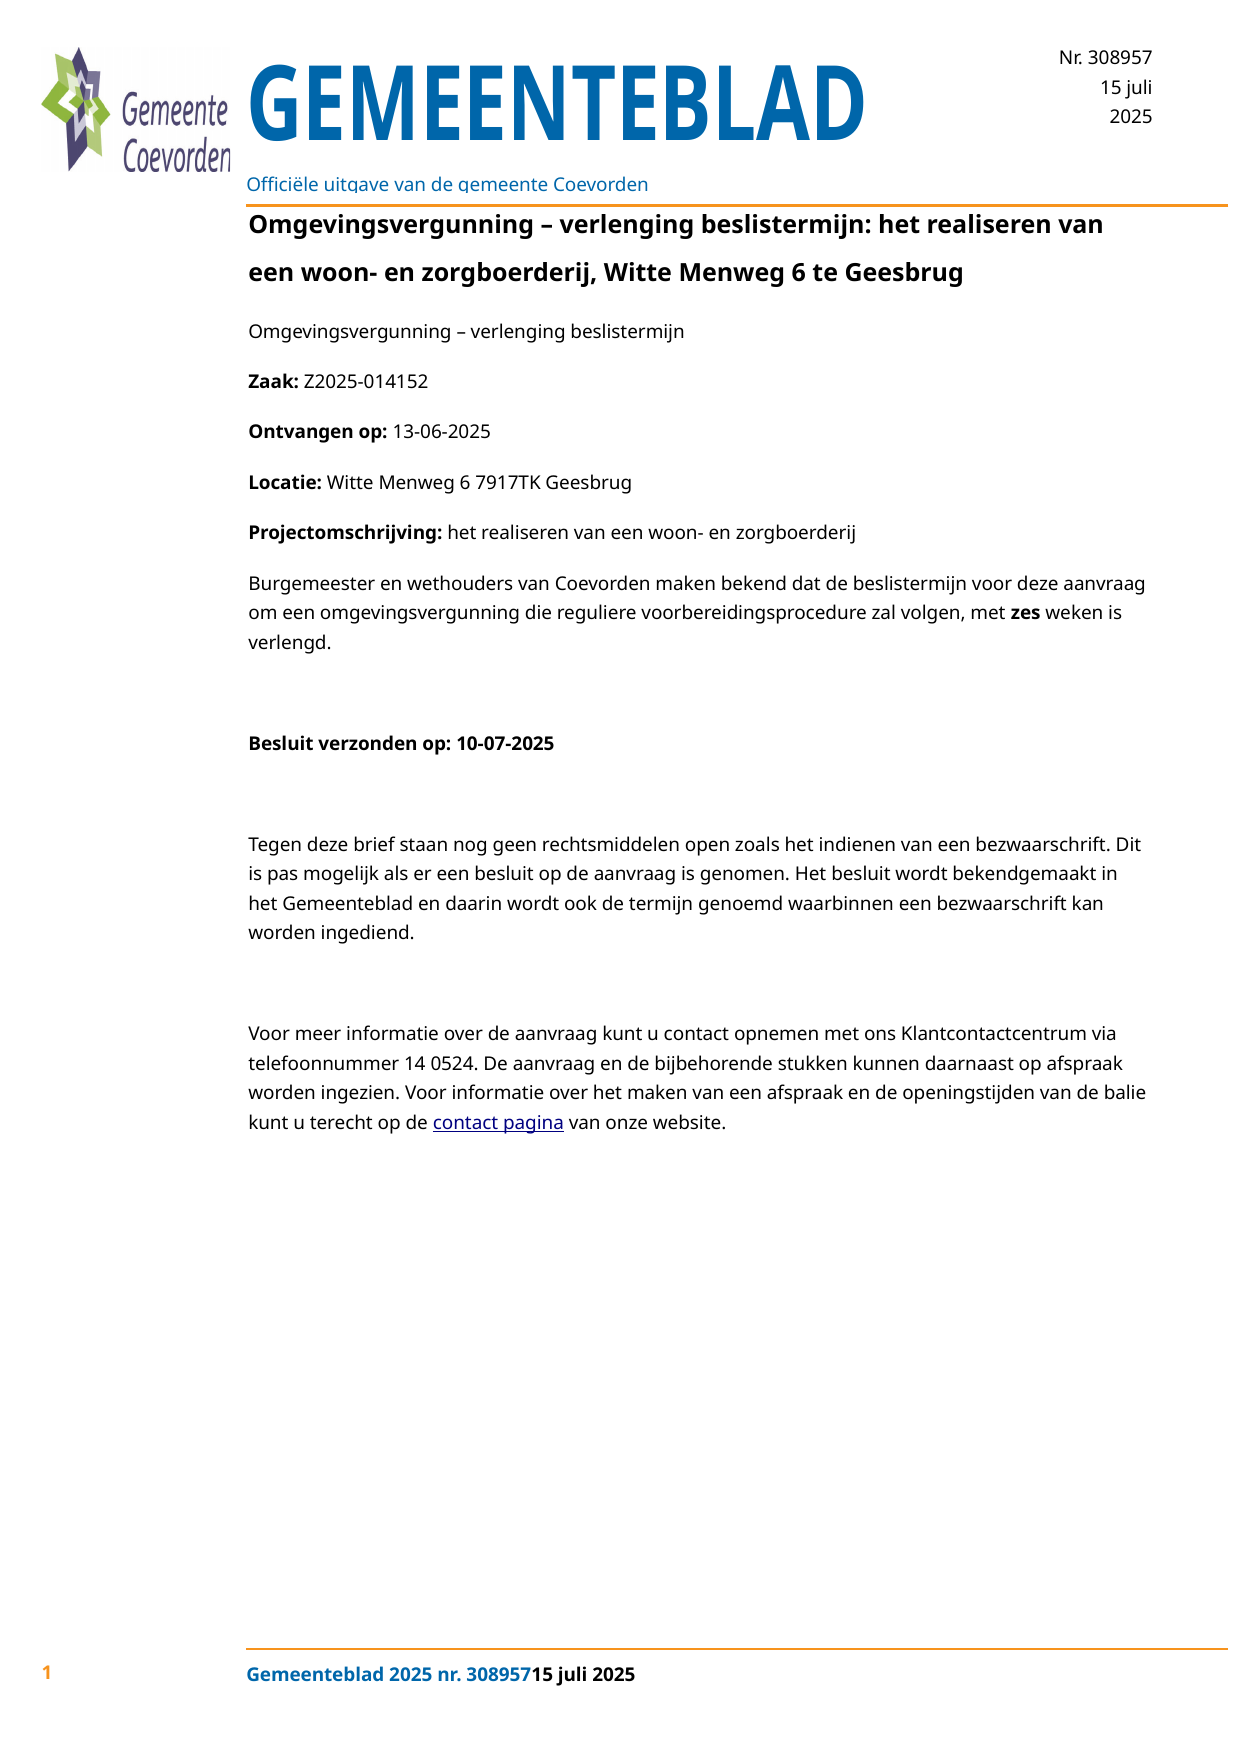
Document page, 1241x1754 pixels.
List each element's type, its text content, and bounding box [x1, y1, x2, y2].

text Projectomschrijving: het realiseren van een woon- en zorgboerderij [248, 519, 1152, 545]
text Zaak: Z2025-014152 [248, 368, 1152, 394]
text Voor meer informatie over de aanvraag kunt u contact opnemen met ons Klantcontactcentrum via telefoonnummer 14 0524. De aanvraag en de bijbehorende stukken kunnen daarnaast op afspraak worden ingezien. Voor informatie over het maken van een afspraak en de openingstijden van de balie kunt u terecht op de contact pagina van onze website. [248, 1020, 1152, 1135]
text Omgevingsvergunning – verlenging beslistermijn [248, 318, 1152, 344]
text Locatie: Witte Menweg 6 7917TK Geesbrug [248, 469, 1152, 495]
text Omgevingsvergunning – verlenging beslistermijn: het realiseren van een woon- en zorgboerderij, Witte Menweg 6 te Geesbrug [248, 207, 1152, 288]
text Tegen deze brief staan nog geen rechtsmiddelen open zoals het indienen van een bezwaarschrift. Dit is pas mogelijk als er een besluit op de aanvraag is genomen. Het besluit wordt bekendgemaakt in het Gemeenteblad en daarin wordt ook de termijn genoemd waarbinnen een bezwaarschrift kan worden ingediend. [248, 831, 1152, 945]
text Burgemeester en wethouders van Coevorden maken bekend dat de beslistermijn voor deze aanvraag om een omgevingsvergunning die reguliere voorbereidingsprocedure zal volgen, met zes weken is verlengd. [248, 570, 1152, 655]
picture [41, 47, 231, 172]
text Besluit verzonden op: 10-07-2025 [248, 730, 1152, 756]
text Ontvangen op: 13-06-2025 [248, 419, 1152, 444]
